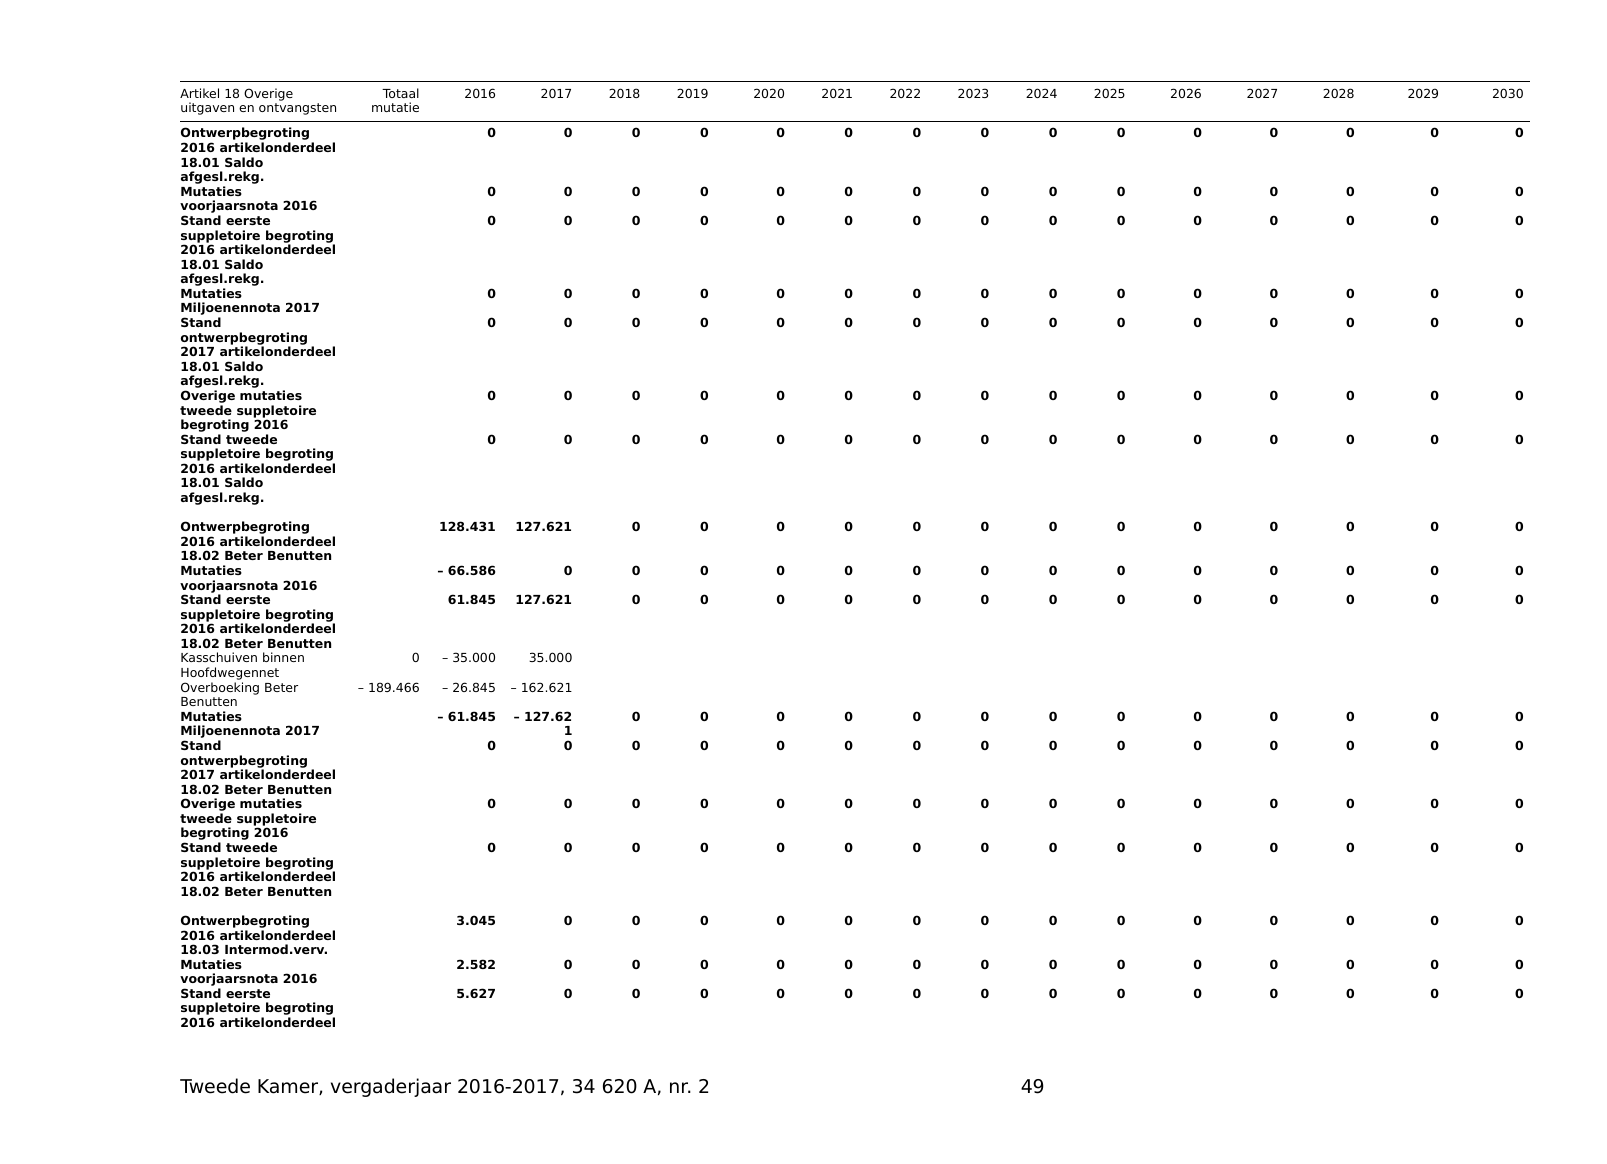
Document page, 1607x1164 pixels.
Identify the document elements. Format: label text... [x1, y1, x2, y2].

table_cell [1284, 680, 1360, 709]
table_cell 0 [1284, 797, 1360, 841]
table_header 2028 [1284, 82, 1360, 121]
table_cell 0 [1445, 214, 1529, 287]
table_header 2024 [995, 82, 1063, 121]
table_header 2030 [1445, 82, 1529, 121]
table_cell 0 [1360, 739, 1445, 797]
table_cell [859, 680, 927, 709]
table_cell 0 [578, 287, 646, 316]
table_cell 0 [995, 710, 1063, 739]
table_cell 0 [502, 987, 578, 1030]
table_cell 0 [1131, 739, 1208, 797]
table_cell 0 [1063, 287, 1131, 316]
table_cell 0 [859, 214, 927, 287]
table_cell [341, 185, 425, 214]
table_cell [502, 505, 578, 520]
table_cell [1360, 505, 1445, 520]
table_cell 0 [1131, 389, 1208, 432]
table_cell 0 [1360, 520, 1445, 564]
table_cell 0 [502, 214, 578, 287]
table_cell Stand tweede suppletoire begroting 2016 artikelonderdeel 18.01 Saldo afgesl.rekg. [180, 433, 341, 505]
table_cell [646, 505, 714, 520]
table_header 2029 [1360, 82, 1445, 121]
table_cell 0 [1208, 122, 1284, 184]
table_cell [341, 287, 425, 316]
table_cell 0 [1131, 287, 1208, 316]
table_cell 0 [1360, 214, 1445, 287]
table_cell 0 [859, 797, 927, 841]
table_cell 0 [927, 185, 995, 214]
table_cell 0 [927, 739, 995, 797]
table_cell 0 [1360, 958, 1445, 987]
table_cell [425, 505, 502, 520]
table_cell 0 [927, 214, 995, 287]
table_cell – 35.000 [425, 651, 502, 680]
table_cell 0 [1131, 914, 1208, 957]
table_cell [578, 680, 646, 709]
table_cell [341, 797, 425, 841]
table_cell 0 [502, 564, 578, 593]
table_cell 0 [859, 122, 927, 184]
table_cell 0 [1131, 433, 1208, 505]
table_cell [995, 651, 1063, 680]
table_cell [502, 899, 578, 914]
table_cell 0 [1445, 593, 1529, 651]
table_cell 0 [791, 214, 859, 287]
table_cell [1208, 680, 1284, 709]
table_cell 0 [646, 958, 714, 987]
table_cell 0 [502, 122, 578, 184]
table_cell 0 [646, 710, 714, 739]
table_cell 0 [646, 564, 714, 593]
table_cell 0 [502, 914, 578, 957]
table_cell 0 [995, 316, 1063, 389]
table_cell 0 [859, 433, 927, 505]
table_cell 0 [425, 185, 502, 214]
table_cell 0 [1063, 433, 1131, 505]
table_cell 0 [791, 389, 859, 432]
table_cell 0 [791, 914, 859, 957]
table_header 2020 [714, 82, 791, 121]
table_cell 0 [927, 914, 995, 957]
table_cell 0 [995, 841, 1063, 899]
table_cell 0 [502, 287, 578, 316]
table_cell Overboeking Beter Benutten [180, 680, 341, 709]
table_cell 0 [1360, 389, 1445, 432]
table_cell 0 [1208, 710, 1284, 739]
table_cell [1360, 651, 1445, 680]
table_cell 0 [995, 987, 1063, 1030]
table_cell 0 [646, 287, 714, 316]
table_cell Ontwerpbegroting 2016 artikelonderdeel 18.01 Saldo afgesl.rekg. [180, 122, 341, 184]
table_cell 0 [578, 710, 646, 739]
table_cell 0 [995, 564, 1063, 593]
table_cell 0 [425, 841, 502, 899]
table_cell 0 [1445, 433, 1529, 505]
table_cell 0 [1208, 316, 1284, 389]
table_cell [995, 505, 1063, 520]
table_cell Stand eerste suppletoire begroting 2016 artikelonderdeel [180, 987, 341, 1030]
table_cell 0 [1208, 389, 1284, 432]
table_cell 0 [859, 958, 927, 987]
table_cell Overige mutaties tweede suppletoire begroting 2016 [180, 797, 341, 841]
table_header 2022 [859, 82, 927, 121]
table_cell 0 [646, 316, 714, 389]
table_cell 0 [1131, 958, 1208, 987]
table_cell 0 [714, 316, 791, 389]
table_cell 0 [1445, 185, 1529, 214]
table_cell 0 [927, 389, 995, 432]
table_cell 0 [425, 433, 502, 505]
table_cell 0 [646, 797, 714, 841]
table_cell 0 [646, 914, 714, 957]
table_cell 0 [578, 214, 646, 287]
table_cell 0 [578, 433, 646, 505]
table_cell 0 [1208, 739, 1284, 797]
table_cell 0 [927, 841, 995, 899]
table_cell 0 [646, 433, 714, 505]
table_header Artikel 18 Overige uitgaven en ontvangsten [180, 82, 341, 121]
table_cell 0 [1445, 710, 1529, 739]
table_cell 0 [1284, 593, 1360, 651]
table_cell [341, 214, 425, 287]
table_cell 0 [714, 710, 791, 739]
table_cell 0 [502, 739, 578, 797]
table_cell 0 [1063, 185, 1131, 214]
table_cell 0 [1445, 958, 1529, 987]
table_cell 0 [1360, 316, 1445, 389]
table_cell 0 [995, 433, 1063, 505]
table_cell 0 [1208, 797, 1284, 841]
table_cell Mutaties voorjaarsnota 2016 [180, 564, 341, 593]
table_cell 0 [791, 739, 859, 797]
table_cell 0 [578, 841, 646, 899]
table_cell 0 [1360, 841, 1445, 899]
table_cell 0 [425, 122, 502, 184]
table_cell [646, 651, 714, 680]
table_cell [927, 505, 995, 520]
table_cell 61.845 [425, 593, 502, 651]
table_cell [341, 316, 425, 389]
table_cell 0 [1131, 593, 1208, 651]
table_header 2019 [646, 82, 714, 121]
table_cell 0 [791, 797, 859, 841]
table_cell 0 [1208, 593, 1284, 651]
table_cell 0 [859, 914, 927, 957]
table_cell [646, 899, 714, 914]
table_cell 0 [1284, 185, 1360, 214]
table_cell 0 [714, 214, 791, 287]
table_cell 0 [1284, 316, 1360, 389]
table_header 2027 [1208, 82, 1284, 121]
table_cell 0 [1360, 185, 1445, 214]
table_cell 0 [1445, 520, 1529, 564]
table_header 2021 [791, 82, 859, 121]
table_cell 0 [425, 316, 502, 389]
table_cell [1284, 899, 1360, 914]
table_cell 0 [1360, 122, 1445, 184]
table_cell 0 [995, 185, 1063, 214]
table_cell 0 [1445, 564, 1529, 593]
table_header 2017 [502, 82, 578, 121]
table_cell 0 [1360, 287, 1445, 316]
table_cell 0 [1063, 958, 1131, 987]
table_cell 0 [791, 520, 859, 564]
table_cell 0 [995, 520, 1063, 564]
table_cell [341, 564, 425, 593]
table_cell Mutaties Miljoenennota 2017 [180, 710, 341, 739]
table_cell 0 [859, 564, 927, 593]
table_cell 0 [995, 122, 1063, 184]
table_cell 0 [425, 214, 502, 287]
table_cell 0 [578, 739, 646, 797]
table_cell 0 [859, 389, 927, 432]
table_cell [1360, 680, 1445, 709]
table_cell 0 [646, 520, 714, 564]
table_cell 0 [714, 564, 791, 593]
table_cell 0 [714, 433, 791, 505]
table_cell [578, 505, 646, 520]
table_header 2016 [425, 82, 502, 121]
table_cell [1208, 505, 1284, 520]
table_cell Stand ontwerpbegroting 2017 artikelonderdeel 18.01 Saldo afgesl.rekg. [180, 316, 341, 389]
table_cell 0 [1284, 958, 1360, 987]
table_cell [859, 505, 927, 520]
table_cell 0 [1208, 185, 1284, 214]
table_cell 0 [578, 987, 646, 1030]
table_cell [341, 122, 425, 184]
table_cell 0 [714, 914, 791, 957]
table_cell Kasschuiven binnen Hoofdwegennet [180, 651, 341, 680]
table_cell 0 [578, 316, 646, 389]
table_cell 0 [1284, 287, 1360, 316]
table_cell 127.621 [502, 593, 578, 651]
table_cell Mutaties voorjaarsnota 2016 [180, 958, 341, 987]
table_cell 0 [1208, 958, 1284, 987]
table_cell 0 [578, 593, 646, 651]
table_cell 0 [927, 710, 995, 739]
table_cell 0 [1360, 433, 1445, 505]
table_cell 0 [1208, 433, 1284, 505]
table_cell [927, 899, 995, 914]
table_cell [1131, 899, 1208, 914]
table_cell [927, 651, 995, 680]
table_cell 0 [578, 389, 646, 432]
table_cell 0 [1208, 564, 1284, 593]
table_cell 0 [502, 316, 578, 389]
table_cell [791, 505, 859, 520]
table_cell 0 [1131, 122, 1208, 184]
table_cell 0 [859, 185, 927, 214]
table_cell 0 [714, 958, 791, 987]
table_cell 5.627 [425, 987, 502, 1030]
table_cell 0 [927, 987, 995, 1030]
table_cell [341, 841, 425, 899]
table_cell [425, 899, 502, 914]
table_cell Mutaties Miljoenennota 2017 [180, 287, 341, 316]
table_cell [791, 680, 859, 709]
table_cell 0 [1063, 389, 1131, 432]
table_cell [1208, 899, 1284, 914]
table_cell 0 [1445, 739, 1529, 797]
table_cell [341, 710, 425, 739]
table_cell 0 [1284, 710, 1360, 739]
table_cell [1445, 680, 1529, 709]
table_cell Stand ontwerpbegroting 2017 artikelonderdeel 18.02 Beter Benutten [180, 739, 341, 797]
table_header 2018 [578, 82, 646, 121]
table_cell 0 [927, 316, 995, 389]
table_cell 0 [646, 987, 714, 1030]
table_cell 35.000 [502, 651, 578, 680]
table_header 2023 [927, 82, 995, 121]
table_cell 0 [1284, 564, 1360, 593]
table_cell – 66.586 [425, 564, 502, 593]
table_cell 0 [859, 841, 927, 899]
table_cell 0 [502, 185, 578, 214]
table_cell 0 [578, 914, 646, 957]
table_cell [341, 389, 425, 432]
table_cell 0 [927, 593, 995, 651]
table_cell 0 [714, 593, 791, 651]
table_cell 0 [1284, 520, 1360, 564]
table_cell 0 [425, 389, 502, 432]
table_cell – 189.466 [341, 680, 425, 709]
table_cell 0 [1063, 214, 1131, 287]
table_cell Ontwerpbegroting 2016 artikelonderdeel 18.03 Intermod.verv. [180, 914, 341, 957]
table_cell [341, 433, 425, 505]
table_cell 0 [1445, 987, 1529, 1030]
table_cell 0 [927, 520, 995, 564]
table_cell 0 [502, 958, 578, 987]
table_cell 0 [791, 122, 859, 184]
table_cell 0 [578, 797, 646, 841]
table_cell 0 [995, 593, 1063, 651]
table_cell 0 [859, 316, 927, 389]
table_cell 0 [995, 287, 1063, 316]
table_cell [1284, 505, 1360, 520]
table_cell Ontwerpbegroting 2016 artikelonderdeel 18.02 Beter Benutten [180, 520, 341, 564]
table_cell 0 [1445, 316, 1529, 389]
table_cell [995, 899, 1063, 914]
table_cell 0 [995, 797, 1063, 841]
table_cell 0 [714, 185, 791, 214]
table_cell 0 [1063, 841, 1131, 899]
table_cell 0 [791, 958, 859, 987]
table_cell [578, 899, 646, 914]
table_cell 0 [1063, 564, 1131, 593]
table_cell 0 [791, 316, 859, 389]
table_cell 0 [791, 987, 859, 1030]
table_cell 0 [1208, 987, 1284, 1030]
table_cell 0 [1445, 841, 1529, 899]
table_cell [1063, 680, 1131, 709]
table_cell 0 [578, 185, 646, 214]
table_cell [180, 505, 341, 520]
table_cell 0 [714, 841, 791, 899]
table_cell [1445, 899, 1529, 914]
table_cell 0 [995, 958, 1063, 987]
table_cell 0 [1284, 214, 1360, 287]
table_cell 0 [995, 214, 1063, 287]
table_cell 127.621 [502, 520, 578, 564]
table_cell 0 [927, 958, 995, 987]
table_cell 0 [578, 122, 646, 184]
table_cell 0 [1208, 841, 1284, 899]
table_cell 0 [646, 122, 714, 184]
table_cell 0 [995, 914, 1063, 957]
table_cell [1360, 899, 1445, 914]
table_cell 0 [714, 520, 791, 564]
table_cell 0 [502, 797, 578, 841]
table_cell 0 [646, 389, 714, 432]
table_cell 0 [1284, 841, 1360, 899]
table_cell 0 [1131, 710, 1208, 739]
table_cell 0 [927, 287, 995, 316]
table_cell 0 [859, 520, 927, 564]
table_cell 0 [425, 739, 502, 797]
table_cell 0 [502, 389, 578, 432]
table_cell [1131, 651, 1208, 680]
table_cell 0 [1445, 797, 1529, 841]
table_cell – 26.845 [425, 680, 502, 709]
table_cell [341, 987, 425, 1030]
table_cell 0 [1208, 520, 1284, 564]
table_cell 0 [995, 739, 1063, 797]
table_cell Stand eerste suppletoire begroting 2016 artikelonderdeel 18.01 Saldo afgesl.rekg. [180, 214, 341, 287]
table_cell 0 [1445, 914, 1529, 957]
table_cell 2.582 [425, 958, 502, 987]
table_cell [341, 958, 425, 987]
table_cell [646, 680, 714, 709]
table_cell 0 [1208, 287, 1284, 316]
table_cell 0 [1445, 389, 1529, 432]
table_header 2025 [1063, 82, 1131, 121]
table_header Totaal mutatie [341, 82, 425, 121]
table_cell [578, 651, 646, 680]
table_cell 0 [1063, 914, 1131, 957]
table_cell 0 [1445, 122, 1529, 184]
table_cell 0 [1131, 564, 1208, 593]
table_cell 0 [927, 122, 995, 184]
table_cell Stand tweede suppletoire begroting 2016 artikelonderdeel 18.02 Beter Benutten [180, 841, 341, 899]
table_cell 0 [1360, 710, 1445, 739]
table_cell 0 [1284, 433, 1360, 505]
table_cell 0 [1063, 797, 1131, 841]
table_cell 0 [1208, 914, 1284, 957]
table_cell 0 [578, 958, 646, 987]
table_cell 0 [791, 841, 859, 899]
table_cell [714, 651, 791, 680]
table_cell 0 [1131, 316, 1208, 389]
table_cell [1445, 651, 1529, 680]
table_cell 0 [714, 389, 791, 432]
table_cell 0 [646, 739, 714, 797]
table_cell 0 [1063, 710, 1131, 739]
table_cell [859, 651, 927, 680]
table_cell 0 [1063, 739, 1131, 797]
table_cell [1063, 651, 1131, 680]
table_cell 0 [646, 841, 714, 899]
table_cell [791, 899, 859, 914]
table_cell 0 [927, 797, 995, 841]
table_cell [341, 914, 425, 957]
table_cell [180, 899, 341, 914]
table_cell 0 [341, 651, 425, 680]
table_cell 0 [1360, 564, 1445, 593]
table_cell [791, 651, 859, 680]
table_cell 0 [646, 593, 714, 651]
table_cell 0 [1284, 987, 1360, 1030]
table_cell 0 [1131, 520, 1208, 564]
table_cell 0 [1063, 520, 1131, 564]
table_cell – 162.621 [502, 680, 578, 709]
table_cell 0 [859, 593, 927, 651]
table_cell [1131, 505, 1208, 520]
table_cell – 127.621 [502, 710, 578, 739]
table_cell 0 [859, 739, 927, 797]
table_cell 0 [646, 214, 714, 287]
table_cell 0 [1131, 185, 1208, 214]
table_cell [1063, 899, 1131, 914]
table_cell 0 [714, 287, 791, 316]
table_cell [1063, 505, 1131, 520]
table_cell 0 [502, 841, 578, 899]
table_cell 0 [646, 185, 714, 214]
table_cell [714, 505, 791, 520]
table_cell 0 [1063, 122, 1131, 184]
table_cell 0 [791, 593, 859, 651]
table_cell [341, 505, 425, 520]
table_cell 0 [1284, 739, 1360, 797]
table_cell 0 [927, 564, 995, 593]
table_cell 0 [1063, 593, 1131, 651]
table_cell 0 [714, 739, 791, 797]
table_cell – 61.845 [425, 710, 502, 739]
table_cell Stand eerste suppletoire begroting 2016 artikelonderdeel 18.02 Beter Benutten [180, 593, 341, 651]
table_cell 0 [859, 287, 927, 316]
table_cell 0 [1284, 389, 1360, 432]
table_cell [714, 899, 791, 914]
table_cell [1131, 680, 1208, 709]
table_cell [1445, 505, 1529, 520]
table_cell 0 [425, 287, 502, 316]
table_cell 0 [791, 564, 859, 593]
table_cell 0 [578, 564, 646, 593]
table_cell 0 [425, 797, 502, 841]
table_cell 0 [1208, 214, 1284, 287]
table_cell 3.045 [425, 914, 502, 957]
table_cell 0 [714, 987, 791, 1030]
table_cell 0 [714, 122, 791, 184]
table_cell 0 [1284, 914, 1360, 957]
table_cell Mutaties voorjaarsnota 2016 [180, 185, 341, 214]
table_cell [341, 899, 425, 914]
table_cell 0 [1360, 914, 1445, 957]
table_cell 0 [1063, 987, 1131, 1030]
table_cell Overige mutaties tweede suppletoire begroting 2016 [180, 389, 341, 432]
table_cell [1284, 651, 1360, 680]
table_cell 0 [859, 987, 927, 1030]
table_cell 0 [791, 433, 859, 505]
table_cell 0 [1131, 797, 1208, 841]
table_cell 0 [578, 520, 646, 564]
table_cell 0 [791, 185, 859, 214]
table_cell 0 [1284, 122, 1360, 184]
table_cell [341, 739, 425, 797]
table_cell 0 [714, 797, 791, 841]
table_cell 0 [1360, 797, 1445, 841]
table_cell 0 [791, 287, 859, 316]
table_cell 0 [927, 433, 995, 505]
table_cell [341, 520, 425, 564]
table_cell 0 [1360, 987, 1445, 1030]
table_cell [714, 680, 791, 709]
table_cell [927, 680, 995, 709]
table_cell [859, 899, 927, 914]
table_cell 0 [791, 710, 859, 739]
table_cell 0 [859, 710, 927, 739]
table_cell 0 [995, 389, 1063, 432]
table_cell 0 [502, 433, 578, 505]
table_cell 0 [1131, 987, 1208, 1030]
table_header 2026 [1131, 82, 1208, 121]
table_cell 0 [1063, 316, 1131, 389]
table_cell 0 [1445, 287, 1529, 316]
table_cell [341, 593, 425, 651]
table_cell 0 [1360, 593, 1445, 651]
table_cell [995, 680, 1063, 709]
table_cell 128.431 [425, 520, 502, 564]
table_cell 0 [1131, 841, 1208, 899]
table_cell [1208, 651, 1284, 680]
table_cell 0 [1131, 214, 1208, 287]
